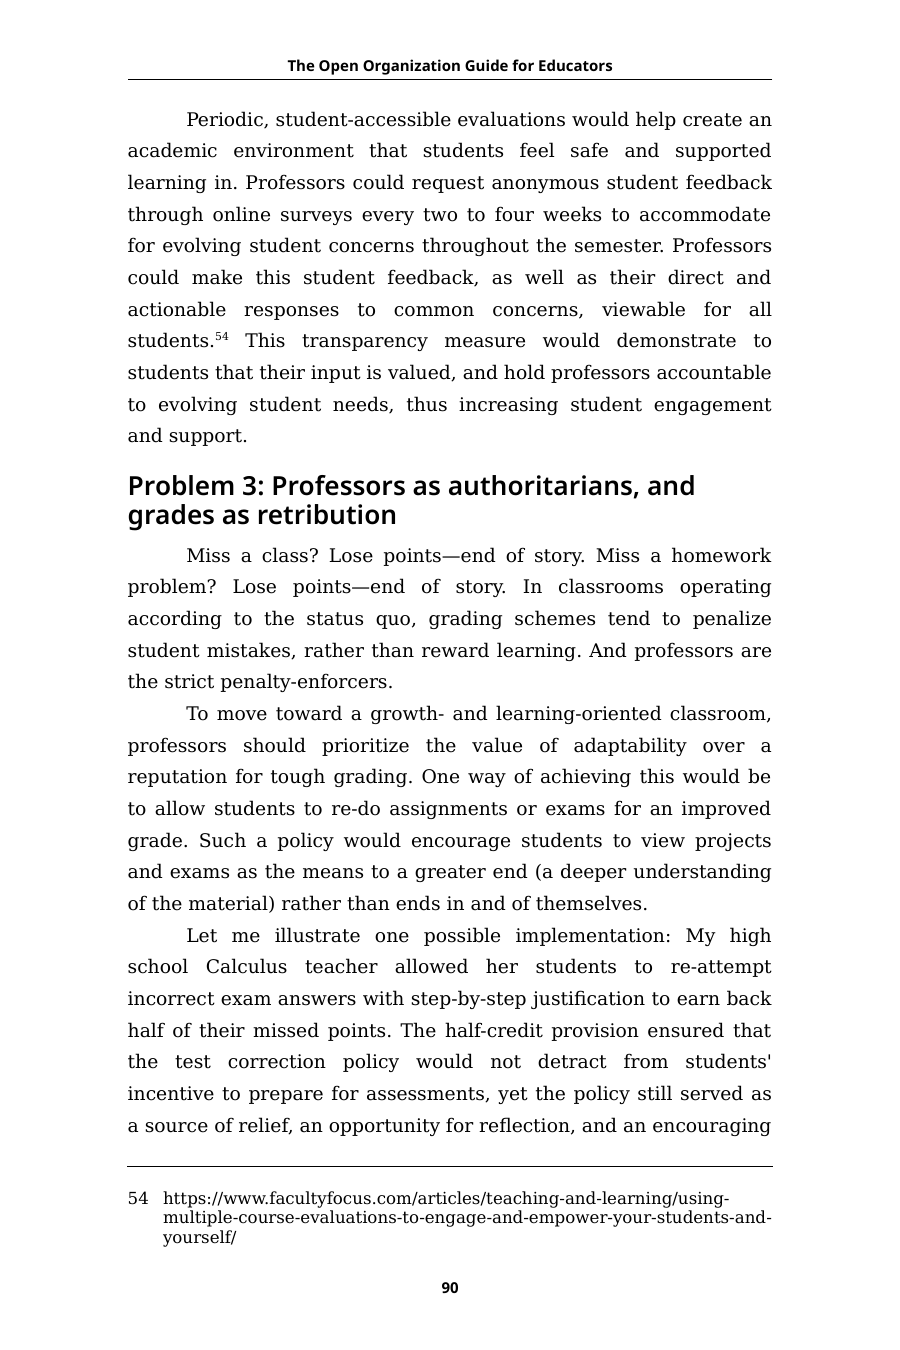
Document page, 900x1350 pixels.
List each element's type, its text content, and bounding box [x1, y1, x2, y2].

text Let me illustrate one possible implementation: My high school Calculus teacher allowed her students to re-attempt incorrect exam answers with step-by-step justification to earn back half of their missed points. The half-credit provision ensured that the test correction policy would not detract from students' incentive to prepare for assessments, yet the policy still served as a source of relief, an opportunity for reflection, and an encouraging [127, 925, 772, 1137]
subtitle Problem 3: Professors as authoritarians, and grades as retribution [127, 472, 772, 532]
text Periodic, student-accessible evaluations would help create an academic environment that students feel safe and supported learning in. Professors could request anonymous student feedback through online surveys every two to four weeks to accommodate for evolving student concerns throughout the semester. Professors could make this student feedback, as well as their direct and actionable responses to common concerns, viewable for all students. This transparency measure would demonstrate to students that their input is valued, and hold professors accountable to evolving student needs, thus increasing student engagement and support. [127, 109, 772, 447]
text To move toward a growth- and learning-oriented classroom, professors should prioritize the value of adaptability over a reputation for tough grading. One way of achieving this would be to allow students to re-do assignments or exams for an improved grade. Such a policy would encourage students to view projects and exams as the means to a greater end (a deeper understanding of the material) rather than ends in and of themselves. [127, 703, 772, 915]
text Miss a class? Lose points—end of story. Miss a homework problem? Lose points—end of story. In classrooms operating according to the status quo, grading schemes tend to penalize student mistakes, rather than reward learning. And professors are the strict penalty-enforcers. [127, 545, 772, 693]
text https://www.facultyfocus.com/articles/teaching-and-learning/using-multiple-course-evaluations-to-engage-and-empower-your-students-and-yourself/ [127, 1189, 772, 1247]
